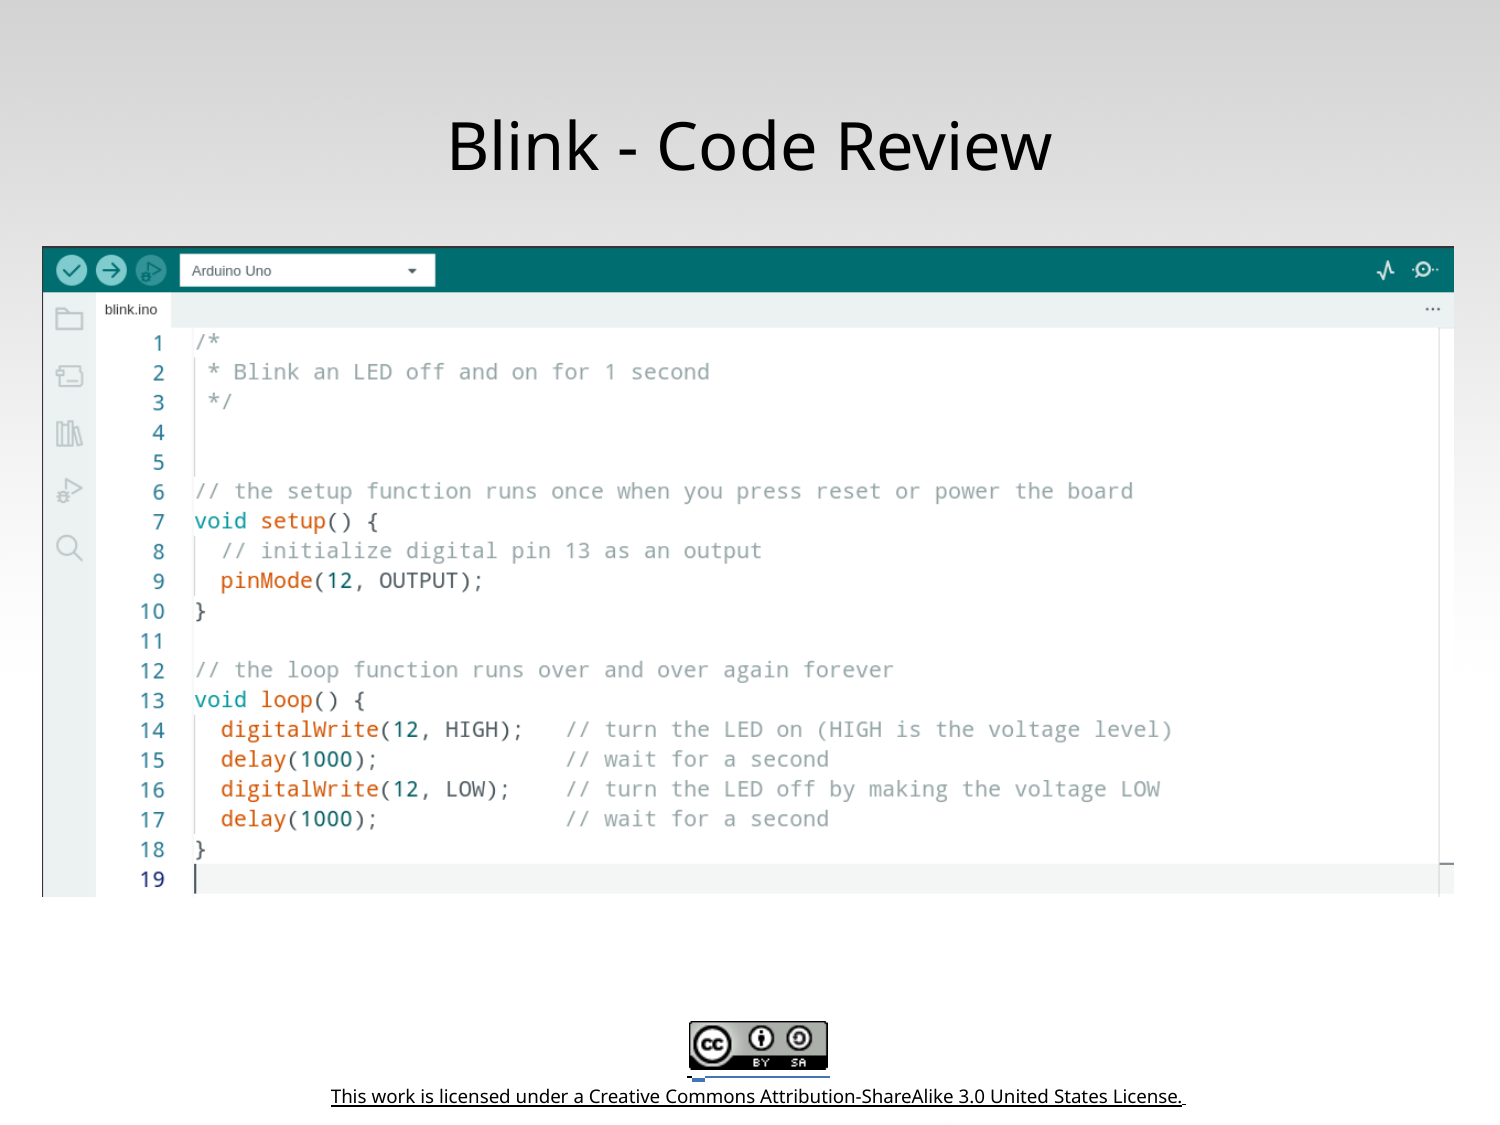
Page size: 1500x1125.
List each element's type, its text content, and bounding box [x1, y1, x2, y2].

picture [0, 0, 1500, 1125]
title Blink - Code Review [112, 50, 1388, 238]
